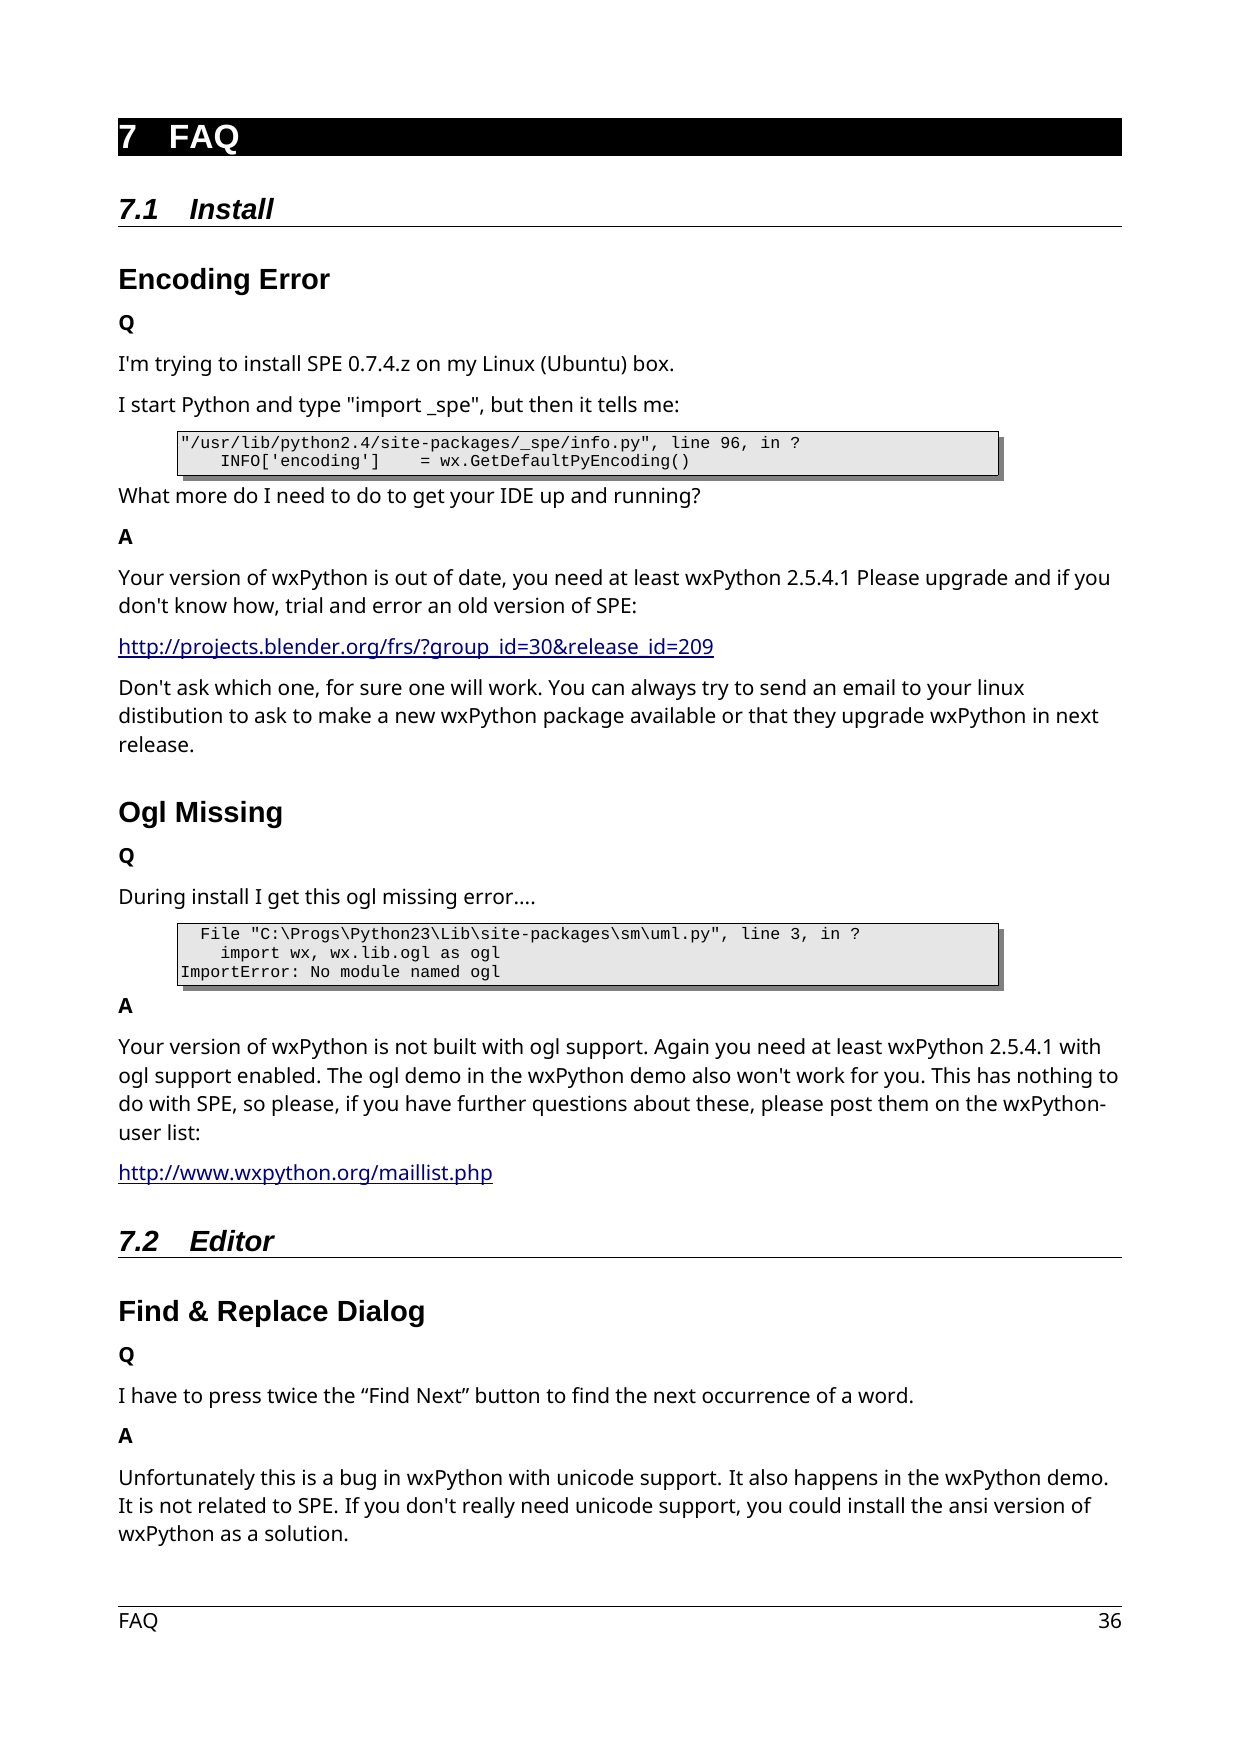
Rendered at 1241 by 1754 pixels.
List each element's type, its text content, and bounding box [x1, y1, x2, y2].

text Your version of wxPython is not built with ogl support. Again you need at least wxPython 2.5.4.1 with ogl support enabled. The ogl demo in the wxPython demo also won't work for you. This has nothing to do with SPE, so please, if you have further questions about these, please post them on the wxPython-user list: [118, 1032, 1122, 1146]
text I start Python and type "import _spe", but then it tells me: [118, 390, 1122, 419]
text ImportError: No module named ogl [178, 961, 998, 985]
subtitle Install [118, 193, 1122, 226]
text Q [118, 308, 1122, 337]
text http://projects.blender.org/frs/?group_id=30&release_id=209 [118, 632, 1122, 661]
subtitle Ogl Missing [118, 796, 1122, 828]
subtitle Find & Replace Dialog [118, 1295, 1122, 1327]
text "/usr/lib/python2.4/site-packages/_spe/info.py", line 96, in ? [178, 432, 998, 450]
text Q [118, 841, 1122, 869]
subtitle Encoding Error [118, 263, 1122, 296]
text INFO['encoding'] = wx.GetDefaultPyEncoding() [178, 450, 998, 475]
text Your version of wxPython is out of date, you need at least wxPython 2.5.4.1 Please upgrade and if you don't know how, trial and error an old version of SPE: [118, 563, 1122, 619]
text A [118, 522, 1122, 550]
text Q [118, 1340, 1122, 1368]
text A [118, 1422, 1122, 1450]
text http://www.wxpython.org/maillist.php [118, 1158, 1122, 1187]
text During install I get this ogl missing error.... [118, 882, 1122, 910]
text Don't ask which one, for sure one will work. You can always try to send an email to your linux distibution to ask to make a new wxPython package available or that they upgrade wxPython in next release. [118, 673, 1122, 758]
text import wx, wx.lib.ogl as ogl [178, 942, 998, 961]
text I have to press twice the “Find Next” button to find the next occurrence of a word. [118, 1381, 1122, 1409]
text Unfortunately this is a bug in wxPython with unicode support. It also happens in the wxPython demo. It is not related to SPE. If you don't really need unicode support, you could install the ansi version of wxPython as a solution. [118, 1463, 1122, 1548]
text File "C:\Progs\Python23\Lib\site-packages\sm\uml.py", line 3, in ? [178, 924, 998, 942]
text A [118, 991, 1122, 1020]
subtitle FAQ [118, 118, 1122, 156]
text I'm trying to install SPE 0.7.4.z on my Linux (Ubuntu) box. [118, 349, 1122, 378]
text What more do I need to do to get your IDE up and running? [118, 481, 1122, 509]
subtitle Editor [118, 1224, 1122, 1257]
